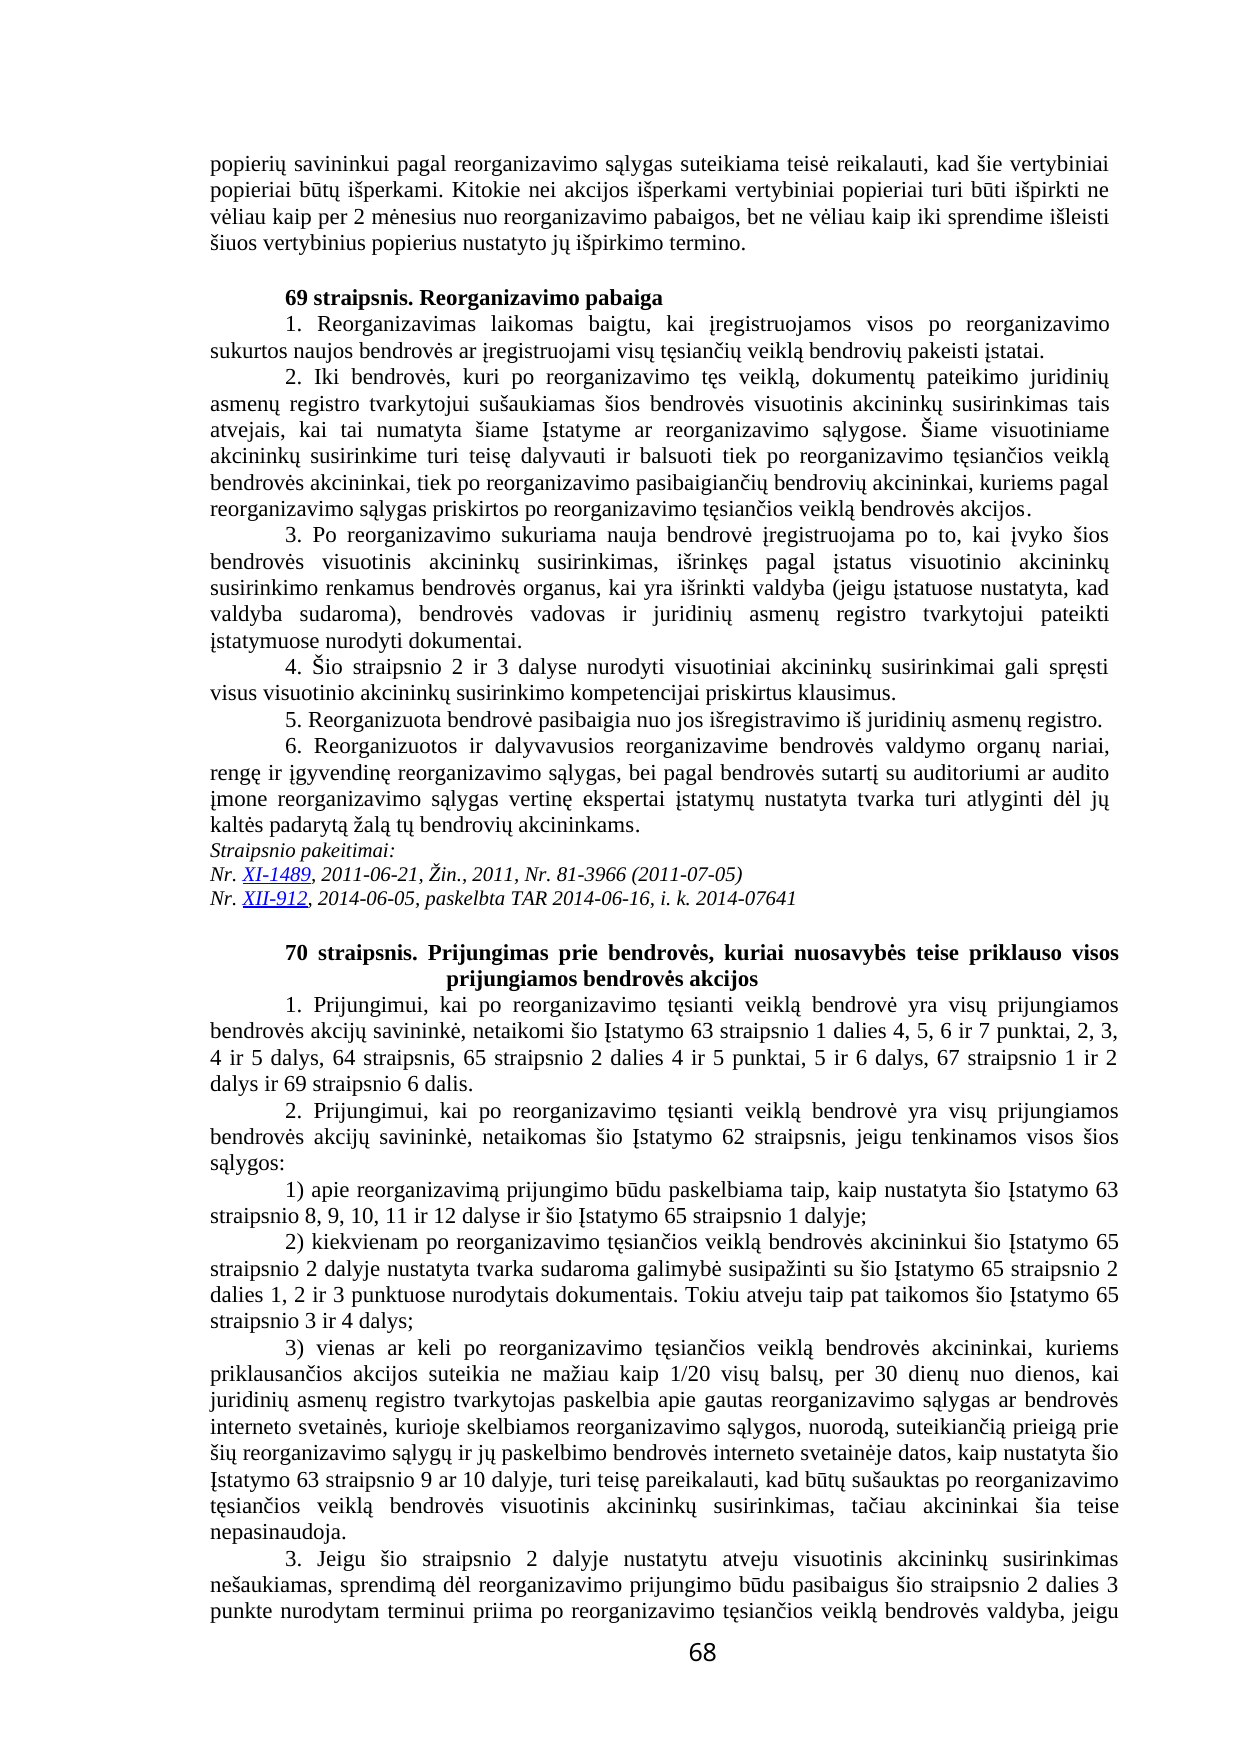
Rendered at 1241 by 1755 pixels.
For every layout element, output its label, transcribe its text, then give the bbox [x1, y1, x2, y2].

text 3. Po reorganizavimo sukuriama nauja bendrovė įregistruojama po to, kai įvyko šios bendrovės visuotinis akcininkų susirinkimas, išrinkęs pagal įstatus visuotinio akcininkų susirinkimo renkamus bendrovės organus, kai yra išrinkti valdyba (jeigu įstatuose nustatyta, kad valdyba sudaroma), bendrovės vadovas ir juridinių asmenų registro tvarkytojui pateikti įstatymuose nurodyti dokumentai. [210, 521, 1111, 653]
text 5. Reorganizuota bendrovė pasibaigia nuo jos išregistravimo iš juridinių asmenų registro. [210, 706, 1111, 732]
text 70 straipsnis. Prijungimas prie bendrovės, kuriai nuosavybės teise priklauso visos prijungiamos bendrovės akcijos [285, 938, 1120, 991]
text 2) kiekvienam po reorganizavimo tęsiančios veiklą bendrovės akcininkui šio Įstatymo 65 straipsnio 2 dalyje nustatyta tvarka sudaroma galimybė susipažinti su šio Įstatymo 65 straipsnio 2 dalies 1, 2 ir 3 punktuose nurodytais dokumentais. Tokiu atveju taip pat taikomos šio Įstatymo 65 straipsnio 3 ir 4 dalys; [210, 1228, 1120, 1334]
text 2. Prijungimui, kai po reorganizavimo tęsianti veiklą bendrovė yra visų prijungiamos bendrovės akcijų savininkė, netaikomas šio Įstatymo 62 straipsnis, jeigu tenkinamos visos šios sąlygos: [210, 1097, 1120, 1176]
text 3. Jeigu šio straipsnio 2 dalyje nustatytu atveju visuotinis akcininkų susirinkimas nešaukiamas, sprendimą dėl reorganizavimo prijungimo būdu pasibaigus šio straipsnio 2 dalies 3 punkte nurodytam terminui priima po reorganizavimo tęsiančios veiklą bendrovės valdyba, jeigu [210, 1545, 1120, 1624]
text popierių savininkui pagal reorganizavimo sąlygas suteikiama teisė reikalauti, kad šie vertybiniai popieriai būtų išperkami. Kitokie nei akcijos išperkami vertybiniai popieriai turi būti išpirkti ne vėliau kaip per 2 mėnesius nuo reorganizavimo pabaigos, bet ne vėliau kaip iki sprendime išleisti šiuos vertybinius popierius nustatyto jų išpirkimo termino. [210, 150, 1111, 255]
text 2. Iki bendrovės, kuri po reorganizavimo tęs veiklą, dokumentų pateikimo juridinių asmenų registro tvarkytojui sušaukiamas šios bendrovės visuotinis akcininkų susirinkimas tais atvejais, kai tai numatyta šiame Įstatyme ar reorganizavimo sąlygose. Šiame visuotiniame akcininkų susirinkime turi teisę dalyvauti ir balsuoti tiek po reorganizavimo tęsiančios veiklą bendrovės akcininkai, tiek po reorganizavimo pasibaigiančių bendrovių akcininkai, kuriems pagal reorganizavimo sąlygas priskirtos po reorganizavimo tęsiančios veiklą bendrovės akcijos. [210, 363, 1111, 521]
text 4. Šio straipsnio 2 ir 3 dalyse nurodyti visuotiniai akcininkų susirinkimai gali spręsti visus visuotinio akcininkų susirinkimo kompetencijai priskirtus klausimus. [210, 653, 1111, 706]
text Straipsnio pakeitimai: [210, 838, 1111, 862]
text 1) apie reorganizavimą prijungimo būdu paskelbiama taip, kaip nustatyta šio Įstatymo 63 straipsnio 8, 9, 10, 11 ir 12 dalyse ir šio Įstatymo 65 straipsnio 1 dalyje; [210, 1176, 1120, 1228]
text 1. Prijungimui, kai po reorganizavimo tęsianti veiklą bendrovė yra visų prijungiamos bendrovės akcijų savininkė, netaikomi šio Įstatymo 63 straipsnio 1 dalies 4, 5, 6 ir 7 punktai, 2, 3, 4 ir 5 dalys, 64 straipsnis, 65 straipsnio 2 dalies 4 ir 5 punktai, 5 ir 6 dalys, 67 straipsnio 1 ir 2 dalys ir 69 straipsnio 6 dalis. [210, 991, 1120, 1097]
text 1. Reorganizavimas laikomas baigtu, kai įregistruojamos visos po reorganizavimo sukurtos naujos bendrovės ar įregistruojami visų tęsiančių veiklą bendrovių pakeisti įstatai. [210, 311, 1111, 363]
text Nr. XI-1489, 2011-06-21, Žin., 2011, Nr. 81-3966 (2011-07-05) [210, 862, 1120, 886]
text 3) vienas ar keli po reorganizavimo tęsiančios veiklą bendrovės akcininkai, kuriems priklausančios akcijos suteikia ne mažiau kaip 1/20 visų balsų, per 30 dienų nuo dienos, kai juridinių asmenų registro tvarkytojas paskelbia apie gautas reorganizavimo sąlygas ar bendrovės interneto svetainės, kurioje skelbiamos reorganizavimo sąlygos, nuorodą, suteikiančią prieigą prie šių reorganizavimo sąlygų ir jų paskelbimo bendrovės interneto svetainėje datos, kaip nustatyta šio Įstatymo 63 straipsnio 9 ar 10 dalyje, turi teisę pareikalauti, kad būtų sušauktas po reorganizavimo tęsiančios veiklą bendrovės visuotinis akcininkų susirinkimas, tačiau akcininkai šia teise nepasinaudoja. [210, 1334, 1120, 1545]
text Nr. XII-912, 2014-06-05, paskelbta TAR 2014-06-16, i. k. 2014-07641 [210, 886, 1120, 910]
text 6. Reorganizuotos ir dalyvavusios reorganizavime bendrovės valdymo organų nariai, rengę ir įgyvendinę reorganizavimo sąlygas, bei pagal bendrovės sutartį su auditoriumi ar audito įmone reorganizavimo sąlygas vertinę ekspertai įstatymų nustatyta tvarka turi atlyginti dėl jų kaltės padarytą žalą tų bendrovių akcininkams. [210, 732, 1111, 838]
text 69 straipsnis. Reorganizavimo pabaiga [210, 284, 1111, 311]
